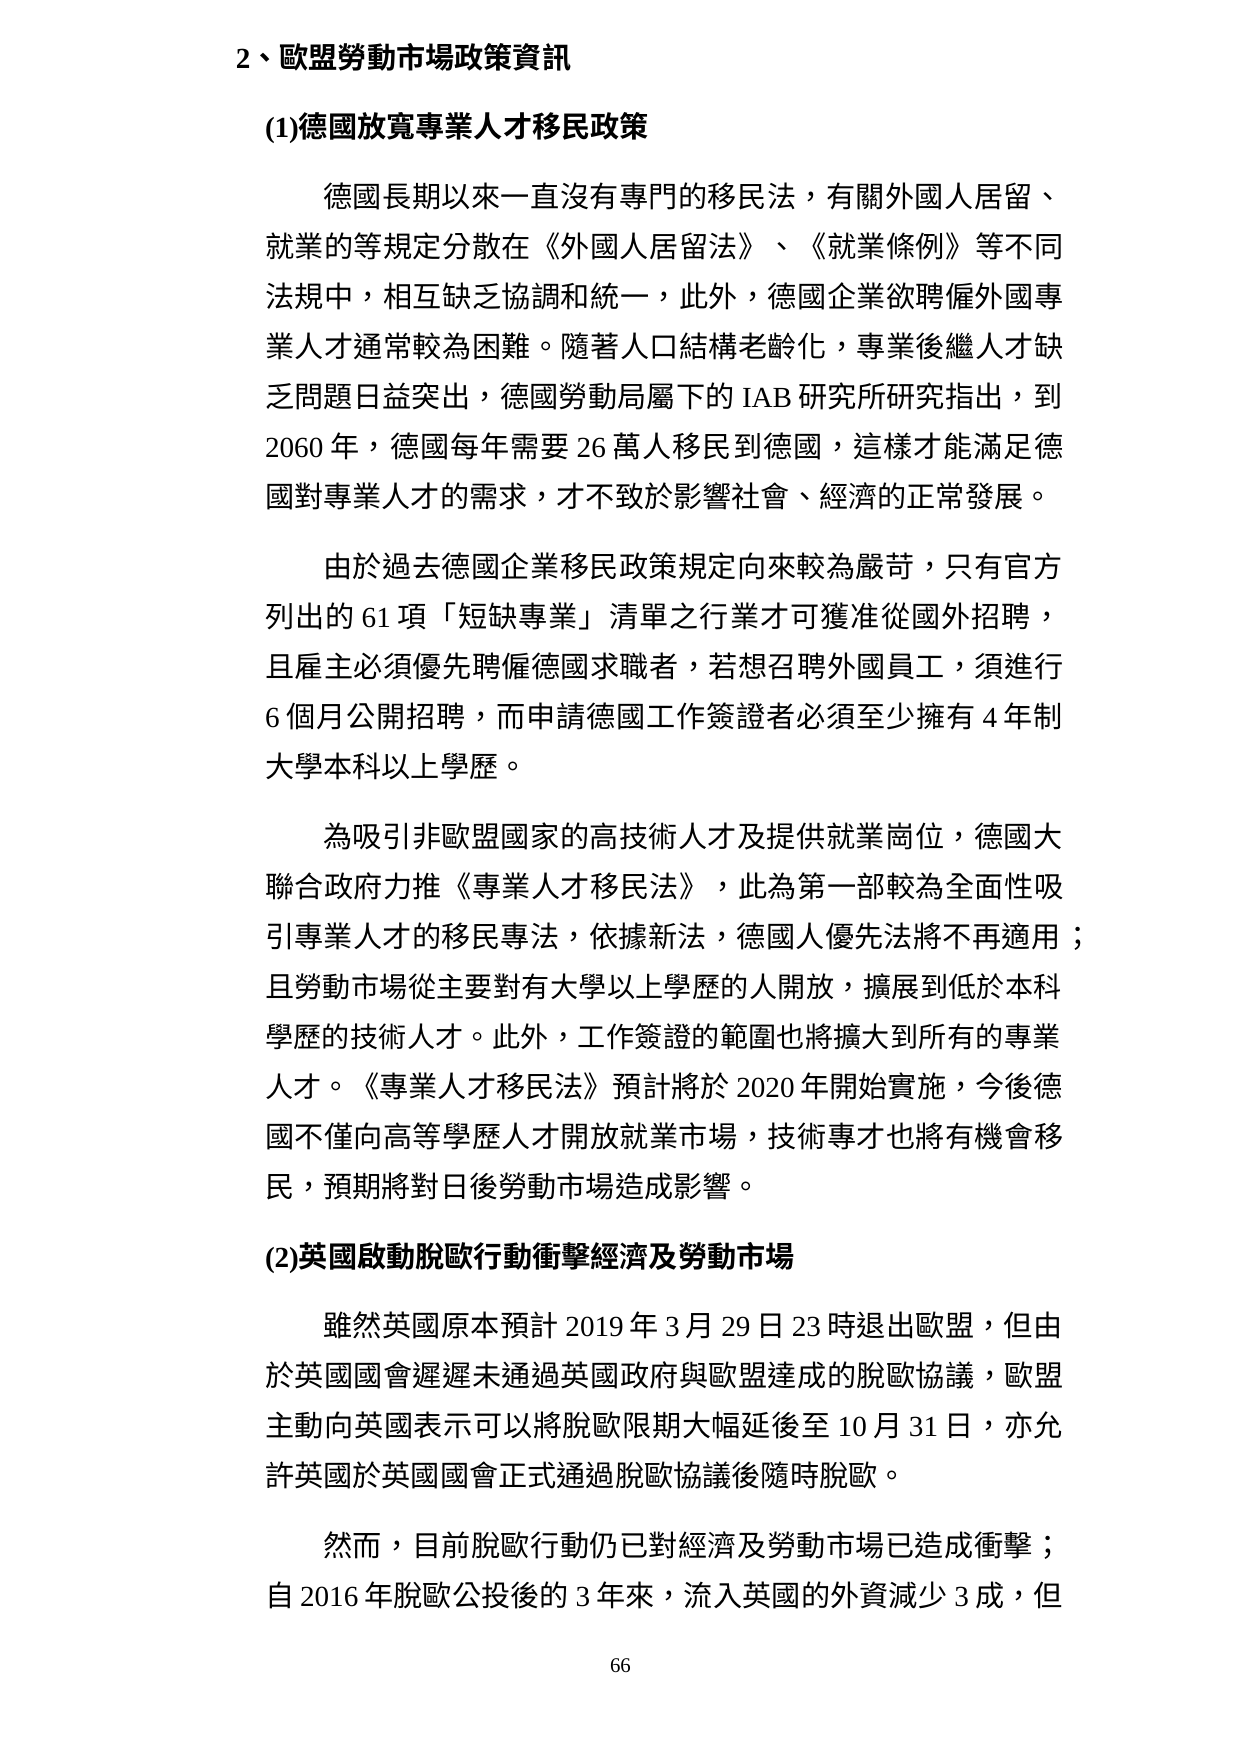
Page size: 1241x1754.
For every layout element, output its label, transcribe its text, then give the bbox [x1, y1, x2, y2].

text 然而，目前脫歐行動仍已對經濟及勞動市場已造成衝擊；自2016年脫歐公投後的3年來，流入英國的外資減少3成，但 [265, 1517, 1063, 1617]
text 為吸引非歐盟國家的高技術人才及提供就業崗位，德國大聯合政府力推《專業人才移民法》，此為第一部較為全面性吸引專業人才的移民專法，依據新法，德國人優先法將不再適用；且勞動市場從主要對有大學以上學歷的人開放，擴展到低於本科學歷的技術人才。此外，工作簽證的範圍也將擴大到所有的專業人才。《專業人才移民法》預計將於2020年開始實施，今後德國不僅向高等學歷人才開放就業市場，技術專才也將有機會移民，預期將對日後勞動市場造成影響。 [265, 807, 1063, 1207]
text (2)英國啟動脫歐行動衝擊經濟及勞動市場 [265, 1227, 1063, 1277]
text 德國長期以來一直沒有專門的移民法，有關外國人居留、就業的等規定分散在《外國人居留法》、《就業條例》等不同法規中，相互缺乏協調和統一，此外，德國企業欲聘僱外國專業人才通常較為困難。隨著人口結構老齡化，專業後繼人才缺乏問題日益突出，德國勞動局屬下的IAB研究所研究指出，到2060年，德國每年需要26萬人移民到德國，這樣才能滿足德國對專業人才的需求，才不致於影響社會、經濟的正常發展。 [265, 168, 1063, 518]
text 由於過去德國企業移民政策規定向來較為嚴苛，只有官方列出的61項「短缺專業」清單之行業才可獲准從國外招聘，且雇主必須優先聘僱德國求職者，若想召聘外國員工，須進行6個月公開招聘，而申請德國工作簽證者必須至少擁有4年制大學本科以上學歷。 [265, 537, 1063, 787]
subtitle 2、歐盟勞動市場政策資訊 [236, 28, 1063, 78]
text (1)德國放寬專業人才移民政策 [265, 98, 1063, 148]
text 雖然英國原本預計2019年3月29日23時退出歐盟，但由於英國國會遲遲未通過英國政府與歐盟達成的脫歐協議，歐盟主動向英國表示可以將脫歐限期大幅延後至10月31日，亦允許英國於英國國會正式通過脫歐協議後隨時脫歐。 [265, 1297, 1063, 1497]
